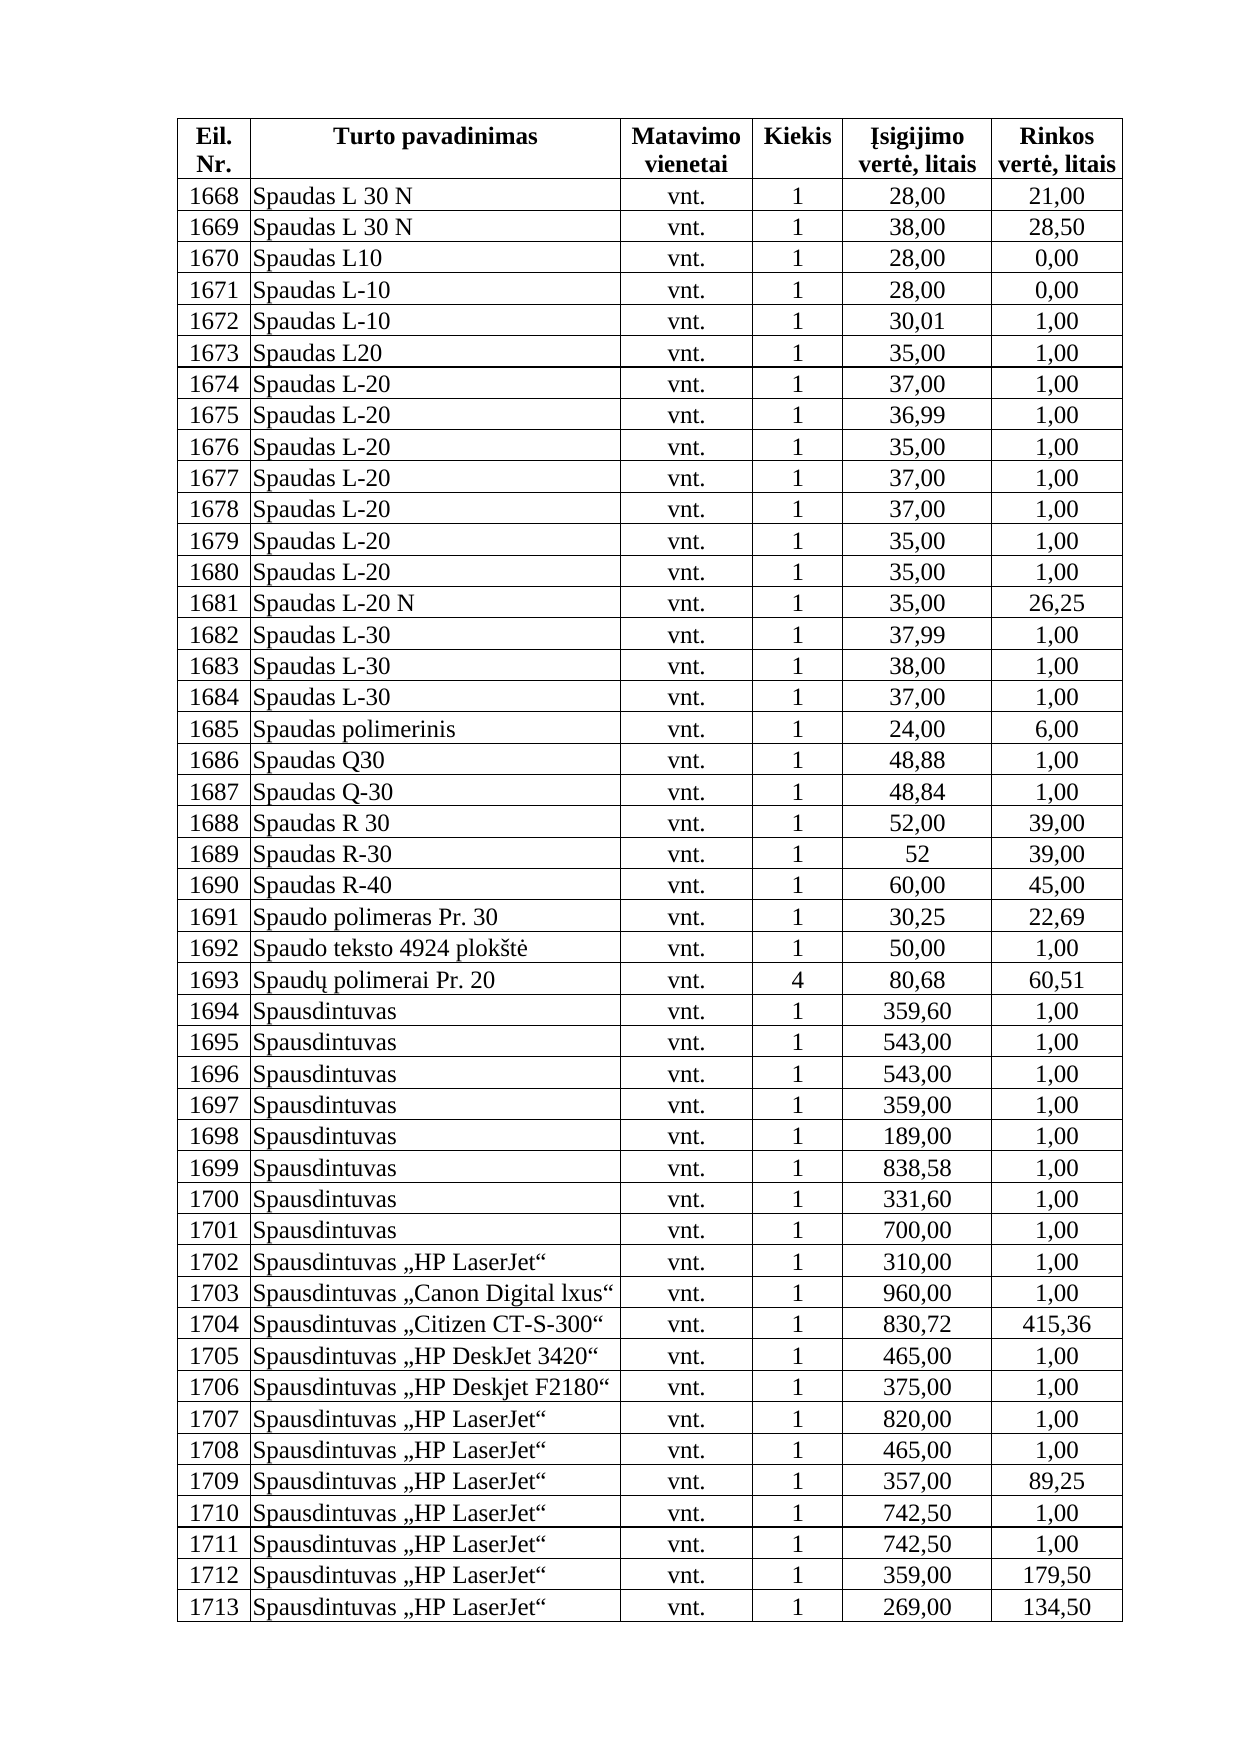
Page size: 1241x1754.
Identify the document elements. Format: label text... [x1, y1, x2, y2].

table_cell 1707 [178, 1402, 250, 1432]
table_cell 359,00 [843, 1559, 991, 1589]
table_cell 1,00 [992, 1245, 1122, 1276]
table_cell vnt. [621, 368, 752, 398]
table_cell 1,00 [992, 1339, 1122, 1370]
table_cell 1,00 [992, 336, 1122, 366]
table_cell Spaudas L 30 N [251, 211, 620, 241]
table_cell 1 [753, 838, 842, 868]
table_cell vnt. [621, 1339, 752, 1370]
table_cell 1 [753, 336, 842, 366]
table_cell vnt. [621, 399, 752, 429]
table_cell 1 [753, 179, 842, 209]
table_cell 359,60 [843, 995, 991, 1025]
table_cell Spaudas L-20 N [251, 587, 620, 617]
table_cell 35,00 [843, 587, 991, 617]
table_cell vnt. [621, 179, 752, 209]
table_cell 1,00 [992, 368, 1122, 398]
table_cell 1687 [178, 775, 250, 805]
table_cell vnt. [621, 712, 752, 743]
table_cell 37,99 [843, 618, 991, 648]
table_cell vnt. [621, 775, 752, 805]
table_cell 1678 [178, 493, 250, 523]
table_cell 1 [753, 650, 842, 680]
table_cell 48,88 [843, 744, 991, 774]
table_cell Spaudas L20 [251, 336, 620, 366]
table_cell Spausdintuvas „HP LaserJet“ [251, 1434, 620, 1464]
table_cell 1 [753, 681, 842, 711]
table_cell 28,50 [992, 211, 1122, 241]
table_cell 24,00 [843, 712, 991, 743]
table_cell 39,00 [992, 838, 1122, 868]
table_cell Spaudas L-30 [251, 618, 620, 648]
table_cell 37,00 [843, 461, 991, 492]
table_cell Spausdintuvas „Canon Digital lxus“ [251, 1277, 620, 1307]
table_cell 1 [753, 305, 842, 335]
table_header Turto pavadinimas [251, 119, 620, 178]
table_cell 0,00 [992, 242, 1122, 272]
table_cell vnt. [621, 1245, 752, 1276]
table_cell 1668 [178, 179, 250, 209]
table_cell 52,00 [843, 806, 991, 837]
table_cell 1,00 [992, 681, 1122, 711]
table_cell Spausdintuvas „HP LaserJet“ [251, 1590, 620, 1621]
table_cell 830,72 [843, 1308, 991, 1338]
table_cell Spausdintuvas „HP Deskjet F2180“ [251, 1371, 620, 1401]
table_cell 1 [753, 399, 842, 429]
table_cell 80,68 [843, 963, 991, 993]
table_cell Spaudo teksto 4924 plokštė [251, 932, 620, 962]
table_cell Spausdintuvas [251, 1183, 620, 1213]
table_cell vnt. [621, 1496, 752, 1526]
table_cell 1 [753, 1120, 842, 1150]
table_cell vnt. [621, 995, 752, 1025]
table_cell 700,00 [843, 1214, 991, 1244]
table_cell 1 [753, 1308, 842, 1338]
table_cell 35,00 [843, 430, 991, 460]
table_cell 310,00 [843, 1245, 991, 1276]
table_cell vnt. [621, 1402, 752, 1432]
table_cell 22,69 [992, 900, 1122, 931]
table_cell 1 [753, 1465, 842, 1495]
table_cell 1 [753, 618, 842, 648]
table_cell 1,00 [992, 1214, 1122, 1244]
table_cell vnt. [621, 1089, 752, 1119]
table_cell 89,25 [992, 1465, 1122, 1495]
table_cell 1683 [178, 650, 250, 680]
table_cell vnt. [621, 273, 752, 304]
table_cell 820,00 [843, 1402, 991, 1432]
table_cell 1701 [178, 1214, 250, 1244]
table_cell 1669 [178, 211, 250, 241]
table_cell vnt. [621, 493, 752, 523]
table_cell vnt. [621, 650, 752, 680]
table_cell 1,00 [992, 305, 1122, 335]
table_cell vnt. [621, 1026, 752, 1056]
table_cell Spausdintuvas „HP LaserJet“ [251, 1559, 620, 1589]
table_cell 0,00 [992, 273, 1122, 304]
table_cell 1,00 [992, 775, 1122, 805]
table_cell 1686 [178, 744, 250, 774]
table_cell 465,00 [843, 1434, 991, 1464]
table_cell 38,00 [843, 211, 991, 241]
table_cell 1702 [178, 1245, 250, 1276]
table_cell vnt. [621, 1183, 752, 1213]
table_header Eil. Nr. [178, 119, 250, 178]
table_cell 543,00 [843, 1026, 991, 1056]
table_cell 1,00 [992, 399, 1122, 429]
table_cell vnt. [621, 336, 752, 366]
table_cell 1 [753, 273, 842, 304]
table_cell 1 [753, 1089, 842, 1119]
table_cell 269,00 [843, 1590, 991, 1621]
table_cell 1708 [178, 1434, 250, 1464]
table_cell 1 [753, 1214, 842, 1244]
table_cell Spaudas L-20 [251, 461, 620, 492]
table_cell 1679 [178, 524, 250, 554]
table_cell Spaudas R-40 [251, 869, 620, 899]
table_cell 1 [753, 1277, 842, 1307]
table_cell 1710 [178, 1496, 250, 1526]
table_cell Spaudų polimerai Pr. 20 [251, 963, 620, 993]
table_cell 1675 [178, 399, 250, 429]
table_cell 1,00 [992, 524, 1122, 554]
table_cell 1,00 [992, 430, 1122, 460]
table_cell 359,00 [843, 1089, 991, 1119]
table_cell 1682 [178, 618, 250, 648]
table_cell 30,01 [843, 305, 991, 335]
table_cell 1 [753, 587, 842, 617]
table_cell 1,00 [992, 1371, 1122, 1401]
table_cell 1,00 [992, 1151, 1122, 1182]
table_cell 1 [753, 1434, 842, 1464]
table_cell 1 [753, 932, 842, 962]
table_cell 1688 [178, 806, 250, 837]
table_cell Spaudas L-20 [251, 524, 620, 554]
table_cell vnt. [621, 242, 752, 272]
table_cell vnt. [621, 932, 752, 962]
table_cell vnt. [621, 430, 752, 460]
table_cell 35,00 [843, 524, 991, 554]
table_cell 1 [753, 242, 842, 272]
table_cell 1 [753, 1496, 842, 1526]
table_cell 1677 [178, 461, 250, 492]
table_cell 1698 [178, 1120, 250, 1150]
table_cell 1,00 [992, 1057, 1122, 1087]
table_cell 1681 [178, 587, 250, 617]
table_cell Spaudo polimeras Pr. 30 [251, 900, 620, 931]
table_cell Spaudas L-20 [251, 430, 620, 460]
table_cell 1,00 [992, 1183, 1122, 1213]
table_cell 543,00 [843, 1057, 991, 1087]
table_cell Spaudas polimerinis [251, 712, 620, 743]
table_cell Spausdintuvas „HP LaserJet“ [251, 1496, 620, 1526]
table_cell 742,50 [843, 1496, 991, 1526]
table_cell 1,00 [992, 556, 1122, 586]
table_cell Spaudas L 30 N [251, 179, 620, 209]
table_cell 1676 [178, 430, 250, 460]
table_cell 1696 [178, 1057, 250, 1087]
table_cell Spaudas L-30 [251, 681, 620, 711]
table_cell Spaudas L-10 [251, 273, 620, 304]
table_cell 1 [753, 1026, 842, 1056]
table_cell 1,00 [992, 995, 1122, 1025]
table_cell 1 [753, 712, 842, 743]
table_cell vnt. [621, 1151, 752, 1182]
table_cell 37,00 [843, 368, 991, 398]
table_cell 1712 [178, 1559, 250, 1589]
table_header Matavimo vienetai [621, 119, 752, 178]
table_cell 1684 [178, 681, 250, 711]
table_cell 838,58 [843, 1151, 991, 1182]
table_cell vnt. [621, 305, 752, 335]
table_cell 1 [753, 1371, 842, 1401]
table_cell 1709 [178, 1465, 250, 1495]
table_cell 1 [753, 1559, 842, 1589]
table_cell 6,00 [992, 712, 1122, 743]
table_cell 465,00 [843, 1339, 991, 1370]
table_cell 1694 [178, 995, 250, 1025]
table_cell vnt. [621, 1277, 752, 1307]
table_cell vnt. [621, 1120, 752, 1150]
table_cell vnt. [621, 806, 752, 837]
table_cell 1680 [178, 556, 250, 586]
table_cell vnt. [621, 1465, 752, 1495]
table_header Kiekis [753, 119, 842, 178]
table_cell Spausdintuvas [251, 1151, 620, 1182]
table_cell 1691 [178, 900, 250, 931]
table_cell 1703 [178, 1277, 250, 1307]
table_cell vnt. [621, 1434, 752, 1464]
table_cell 1695 [178, 1026, 250, 1056]
table_cell 134,50 [992, 1590, 1122, 1621]
table_cell vnt. [621, 1308, 752, 1338]
table_cell Spaudas Q30 [251, 744, 620, 774]
table_cell 1,00 [992, 1089, 1122, 1119]
table_cell 1,00 [992, 1496, 1122, 1526]
table_cell 37,00 [843, 493, 991, 523]
table_cell 1 [753, 493, 842, 523]
table_cell Spaudas R 30 [251, 806, 620, 837]
table_cell vnt. [621, 1590, 752, 1621]
table_cell Spaudas R-30 [251, 838, 620, 868]
table_cell vnt. [621, 211, 752, 241]
table_cell 1706 [178, 1371, 250, 1401]
table_cell 1704 [178, 1308, 250, 1338]
table_cell Spaudas L10 [251, 242, 620, 272]
table_cell 1 [753, 1183, 842, 1213]
table_cell 1 [753, 806, 842, 837]
table_cell 28,00 [843, 242, 991, 272]
table_cell 35,00 [843, 336, 991, 366]
table_cell 189,00 [843, 1120, 991, 1150]
table_cell 1671 [178, 273, 250, 304]
table_cell 1,00 [992, 493, 1122, 523]
table_cell vnt. [621, 1371, 752, 1401]
table_cell 60,51 [992, 963, 1122, 993]
table_cell 1 [753, 869, 842, 899]
table_cell 37,00 [843, 681, 991, 711]
table_cell 38,00 [843, 650, 991, 680]
table_cell 52 [843, 838, 991, 868]
table_cell vnt. [621, 1057, 752, 1087]
table_cell 1,00 [992, 461, 1122, 492]
table_cell vnt. [621, 587, 752, 617]
table_cell vnt. [621, 869, 752, 899]
table_cell 1689 [178, 838, 250, 868]
table_cell 1 [753, 461, 842, 492]
table_cell 1697 [178, 1089, 250, 1119]
table_cell 415,36 [992, 1308, 1122, 1338]
table_cell 1 [753, 211, 842, 241]
table_cell 4 [753, 963, 842, 993]
table_header Rinkos vertė, litais [992, 119, 1122, 178]
table_cell 1,00 [992, 1434, 1122, 1464]
table_cell Spausdintuvas „HP LaserJet“ [251, 1402, 620, 1432]
table_cell 35,00 [843, 556, 991, 586]
table_cell vnt. [621, 1528, 752, 1558]
table_cell vnt. [621, 618, 752, 648]
table_cell Spausdintuvas „HP LaserJet“ [251, 1245, 620, 1276]
table_cell 179,50 [992, 1559, 1122, 1589]
table_cell 1690 [178, 869, 250, 899]
table_cell 1 [753, 1528, 842, 1558]
table_cell 742,50 [843, 1528, 991, 1558]
table_cell 1672 [178, 305, 250, 335]
table_cell Spaudas Q-30 [251, 775, 620, 805]
table_cell vnt. [621, 963, 752, 993]
table_cell 1,00 [992, 1026, 1122, 1056]
table_cell 1673 [178, 336, 250, 366]
table_cell 1 [753, 1590, 842, 1621]
table_cell 39,00 [992, 806, 1122, 837]
table_cell 1,00 [992, 1402, 1122, 1432]
table_cell 1 [753, 1057, 842, 1087]
table_cell Spausdintuvas „HP LaserJet“ [251, 1465, 620, 1495]
table_cell vnt. [621, 838, 752, 868]
table_cell 1 [753, 556, 842, 586]
table_cell 50,00 [843, 932, 991, 962]
table_cell vnt. [621, 1214, 752, 1244]
table_cell vnt. [621, 744, 752, 774]
table_cell Spaudas L-10 [251, 305, 620, 335]
table_cell Spausdintuvas [251, 1120, 620, 1150]
table_cell 1,00 [992, 650, 1122, 680]
table_cell 1 [753, 744, 842, 774]
table_cell 1700 [178, 1183, 250, 1213]
table_cell 36,99 [843, 399, 991, 429]
table_cell Spaudas L-20 [251, 493, 620, 523]
table_cell 1685 [178, 712, 250, 743]
table_cell 1711 [178, 1528, 250, 1558]
table_cell 357,00 [843, 1465, 991, 1495]
table_cell 1713 [178, 1590, 250, 1621]
table_cell 1692 [178, 932, 250, 962]
table_cell 1670 [178, 242, 250, 272]
table_cell 1 [753, 368, 842, 398]
table_cell 21,00 [992, 179, 1122, 209]
table_cell 375,00 [843, 1371, 991, 1401]
table_cell Spausdintuvas „HP LaserJet“ [251, 1528, 620, 1558]
table_cell Spausdintuvas „HP DeskJet 3420“ [251, 1339, 620, 1370]
table_cell 1 [753, 1151, 842, 1182]
table_cell 60,00 [843, 869, 991, 899]
table_cell 1 [753, 1339, 842, 1370]
table_cell 1,00 [992, 1528, 1122, 1558]
table_cell Spausdintuvas [251, 995, 620, 1025]
table_cell 1 [753, 900, 842, 931]
table_cell 960,00 [843, 1277, 991, 1307]
table_cell 28,00 [843, 273, 991, 304]
table_cell 1,00 [992, 932, 1122, 962]
table_cell Spausdintuvas [251, 1089, 620, 1119]
table_cell 1,00 [992, 618, 1122, 648]
table_cell vnt. [621, 1559, 752, 1589]
table_cell 26,25 [992, 587, 1122, 617]
table_cell 1674 [178, 368, 250, 398]
table_cell 1 [753, 1245, 842, 1276]
table_cell 1 [753, 524, 842, 554]
table_cell 45,00 [992, 869, 1122, 899]
table_cell Spaudas L-30 [251, 650, 620, 680]
table_cell Spaudas L-20 [251, 399, 620, 429]
table_cell 28,00 [843, 179, 991, 209]
table_cell 1699 [178, 1151, 250, 1182]
table_cell Spaudas L-20 [251, 368, 620, 398]
table_cell 1,00 [992, 744, 1122, 774]
table_cell Spausdintuvas [251, 1026, 620, 1056]
table_cell 331,60 [843, 1183, 991, 1213]
table_cell 1,00 [992, 1277, 1122, 1307]
table_cell 1 [753, 995, 842, 1025]
table_cell Spausdintuvas [251, 1057, 620, 1087]
table_cell vnt. [621, 461, 752, 492]
table_cell 1,00 [992, 1120, 1122, 1150]
table_cell 1693 [178, 963, 250, 993]
table_cell vnt. [621, 524, 752, 554]
table_cell 48,84 [843, 775, 991, 805]
table_cell vnt. [621, 556, 752, 586]
table_cell vnt. [621, 681, 752, 711]
table_cell 1705 [178, 1339, 250, 1370]
table_cell 30,25 [843, 900, 991, 931]
table_header Įsigijimo vertė, litais [843, 119, 991, 178]
table_cell vnt. [621, 900, 752, 931]
table_cell 1 [753, 1402, 842, 1432]
table_cell 1 [753, 775, 842, 805]
table_cell Spausdintuvas [251, 1214, 620, 1244]
table_cell Spausdintuvas „Citizen CT-S-300“ [251, 1308, 620, 1338]
table_cell 1 [753, 430, 842, 460]
table_cell Spaudas L-20 [251, 556, 620, 586]
